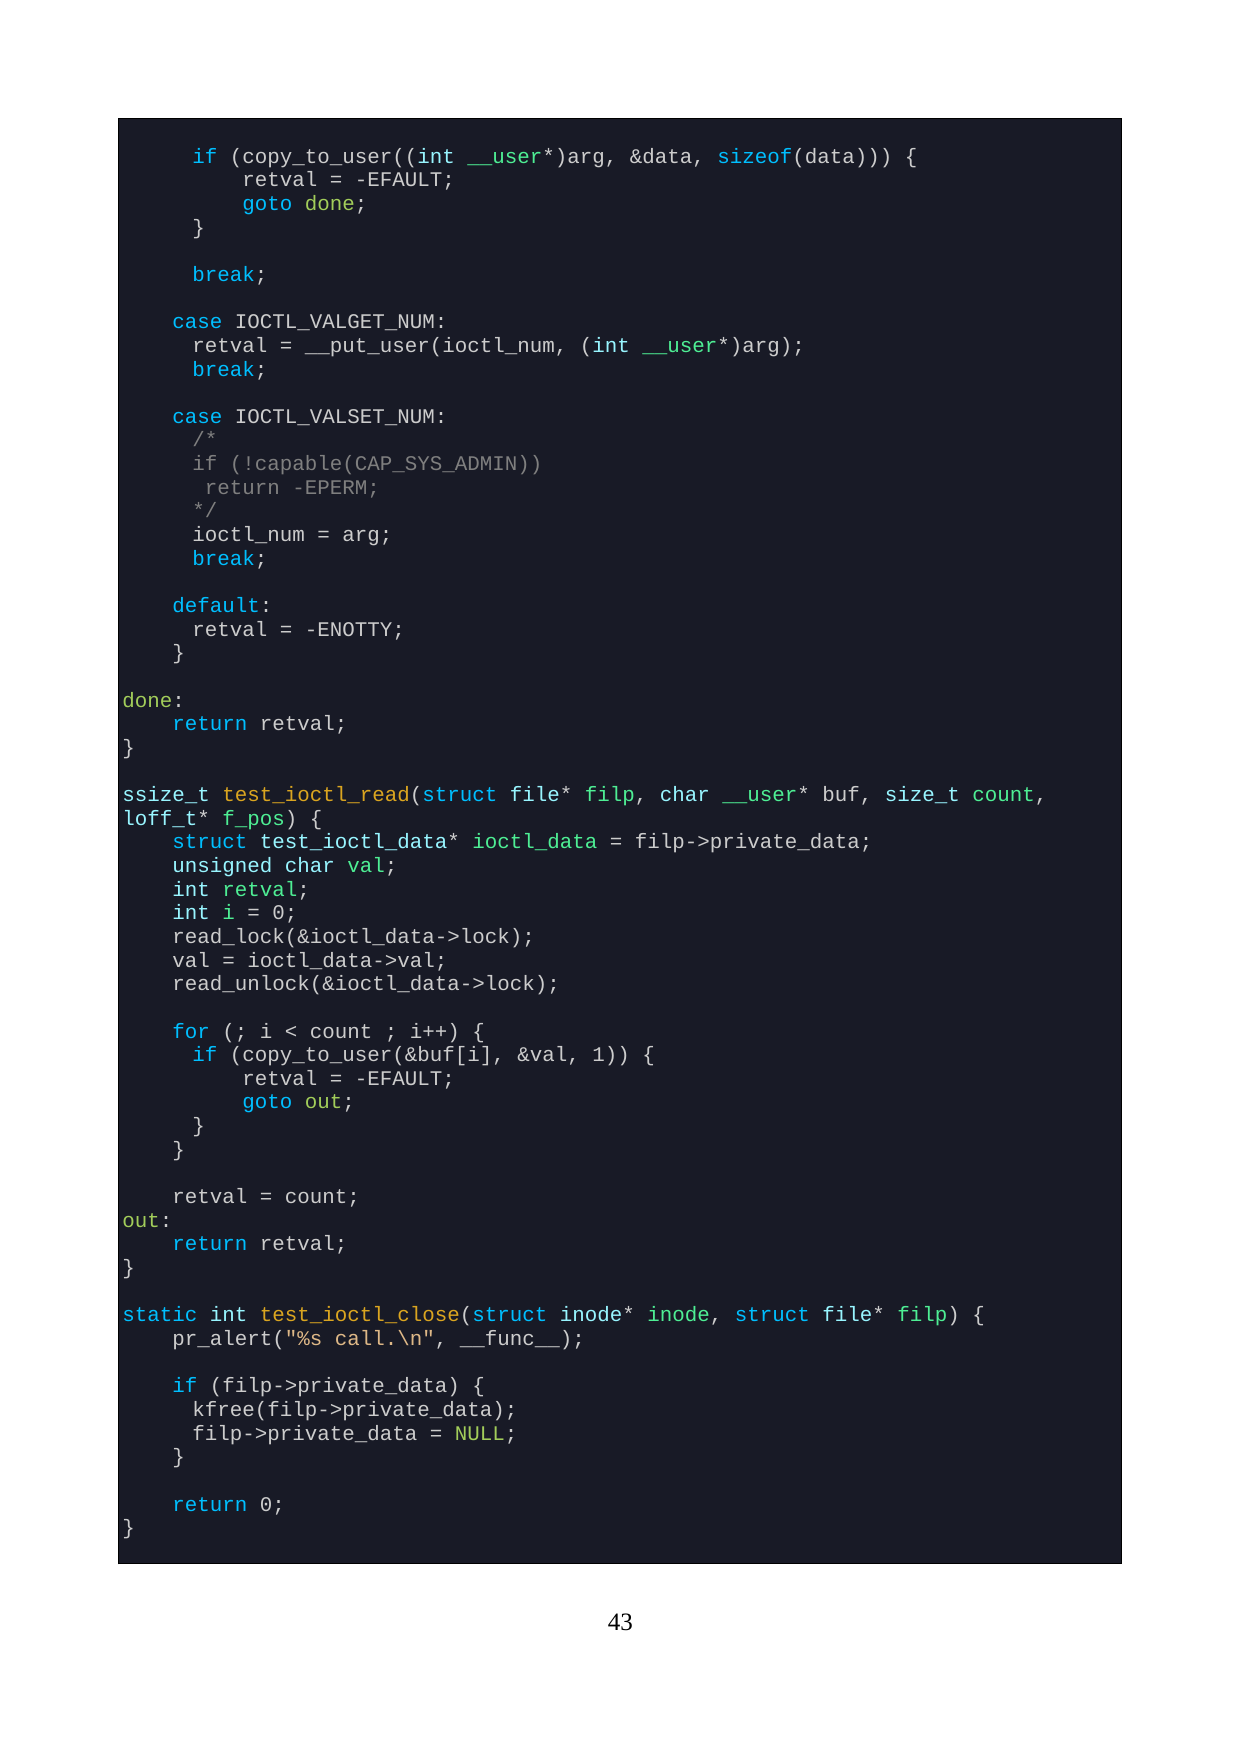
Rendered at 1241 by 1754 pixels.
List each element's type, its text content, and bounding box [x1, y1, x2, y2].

text for (; i < count ; i++) { [119, 1017, 1121, 1040]
text retval = -EFAULT; [119, 1064, 1121, 1088]
text } [119, 1135, 1121, 1158]
text filp->private_data = NULL; [119, 1419, 1121, 1442]
text if (copy_to_user((int __user*)arg, &data, sizeof(data))) { [119, 142, 1121, 165]
text /* [119, 426, 1121, 449]
text if (!capable(CAP_SYS_ADMIN)) [119, 449, 1121, 473]
text break; [119, 544, 1121, 567]
text } [119, 1513, 1121, 1537]
text retval = count; [119, 1182, 1121, 1206]
text } [119, 638, 1121, 662]
text read_unlock(&ioctl_data->lock); [119, 969, 1121, 993]
text read_lock(&ioctl_data->lock); [119, 922, 1121, 946]
text int retval; [119, 875, 1121, 898]
text return -EPERM; [119, 473, 1121, 496]
text out: [119, 1206, 1121, 1229]
text retval = __put_user(ioctl_num, (int __user*)arg); [119, 331, 1121, 354]
text done: [119, 686, 1121, 709]
text } [119, 1111, 1121, 1135]
text case IOCTL_VALSET_NUM: [119, 402, 1121, 426]
text retval = -ENOTTY; [119, 615, 1121, 638]
text return 0; [119, 1489, 1121, 1513]
text val = ioctl_data->val; [119, 946, 1121, 969]
text return retval; [119, 709, 1121, 733]
text struct test_ioctl_data* ioctl_data = filp->private_data; [119, 827, 1121, 851]
text goto done; [119, 189, 1121, 213]
text if (copy_to_user(&buf[i], &val, 1)) { [119, 1040, 1121, 1064]
text if (filp->private_data) { [119, 1371, 1121, 1395]
text } [119, 1442, 1121, 1466]
text break; [119, 260, 1121, 284]
text ioctl_num = arg; [119, 520, 1121, 544]
text retval = -EFAULT; [119, 165, 1121, 189]
text */ [119, 496, 1121, 520]
text } [119, 1253, 1121, 1277]
text static int test_ioctl_close(struct inode* inode, struct file* filp) { [119, 1300, 1121, 1324]
text } [119, 733, 1121, 757]
text case IOCTL_VALGET_NUM: [119, 307, 1121, 331]
text default: [119, 591, 1121, 615]
text } [119, 213, 1121, 236]
text goto out; [119, 1088, 1121, 1111]
text int i = 0; [119, 898, 1121, 922]
text kfree(filp->private_data); [119, 1395, 1121, 1419]
text pr_alert("%s call.\n", __func__); [119, 1324, 1121, 1348]
text return retval; [119, 1229, 1121, 1253]
text unsigned char val; [119, 851, 1121, 875]
text ssize_t test_ioctl_read(struct file* filp, char __user* buf, size_t count, loff_t* f_pos) { [119, 780, 1121, 827]
text break; [119, 354, 1121, 378]
